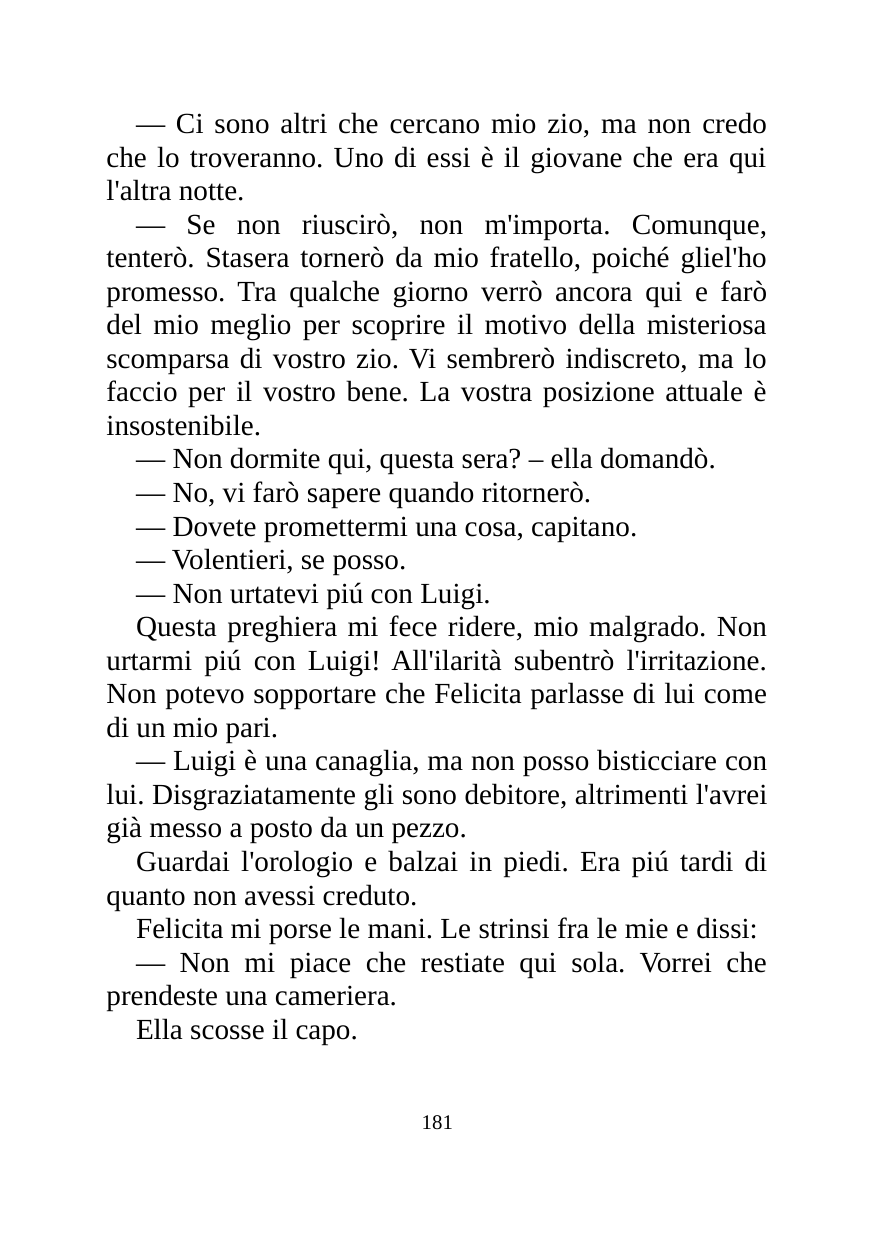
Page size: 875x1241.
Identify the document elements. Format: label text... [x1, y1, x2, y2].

text — Non dormite qui, questa sera? – ella domandò. [106, 442, 768, 475]
text — Volentieri, se posso. [106, 542, 768, 576]
text — Non mi piace che restiate qui sola. Vorrei che prendeste una cameriera. [106, 945, 768, 1012]
text — Dovete promettermi una cosa, capitano. [106, 509, 768, 542]
text — Luigi è una canaglia, ma non posso bisticciare con lui. Disgraziatamente gli sono debitore, altrimenti l'avrei già messo a posto da un pezzo. [106, 743, 768, 844]
text — Non urtatevi piú con Luigi. [106, 576, 768, 609]
text — Se non riuscirò, non m'importa. Comunque, tenterò. Stasera tornerò da mio fratello, poiché gliel'ho promesso. Tra qualche giorno verrò ancora qui e farò del mio meglio per scoprire il motivo della misteriosa scomparsa di vostro zio. Vi sembrerò indiscreto, ma lo faccio per il vostro bene. La vostra posizione attuale è insostenibile. [106, 207, 768, 442]
text Ella scosse il capo. [106, 1012, 768, 1045]
text Guardai l'orologio e balzai in piedi. Era piú tardi di quanto non avessi creduto. [106, 844, 768, 911]
text Questa preghiera mi fece ridere, mio malgrado. Non urtarmi piú con Luigi! All'ilarità subentrò l'irritazione. Non potevo sopportare che Felicita parlasse di lui come di un mio pari. [106, 609, 768, 743]
text Felicita mi porse le mani. Le strinsi fra le mie e dissi: [106, 911, 768, 945]
text — No, vi farò sapere quando ritornerò. [106, 475, 768, 509]
text — Ci sono altri che cercano mio zio, ma non credo che lo troveranno. Uno di essi è il giovane che era qui l'altra notte. [106, 106, 768, 207]
